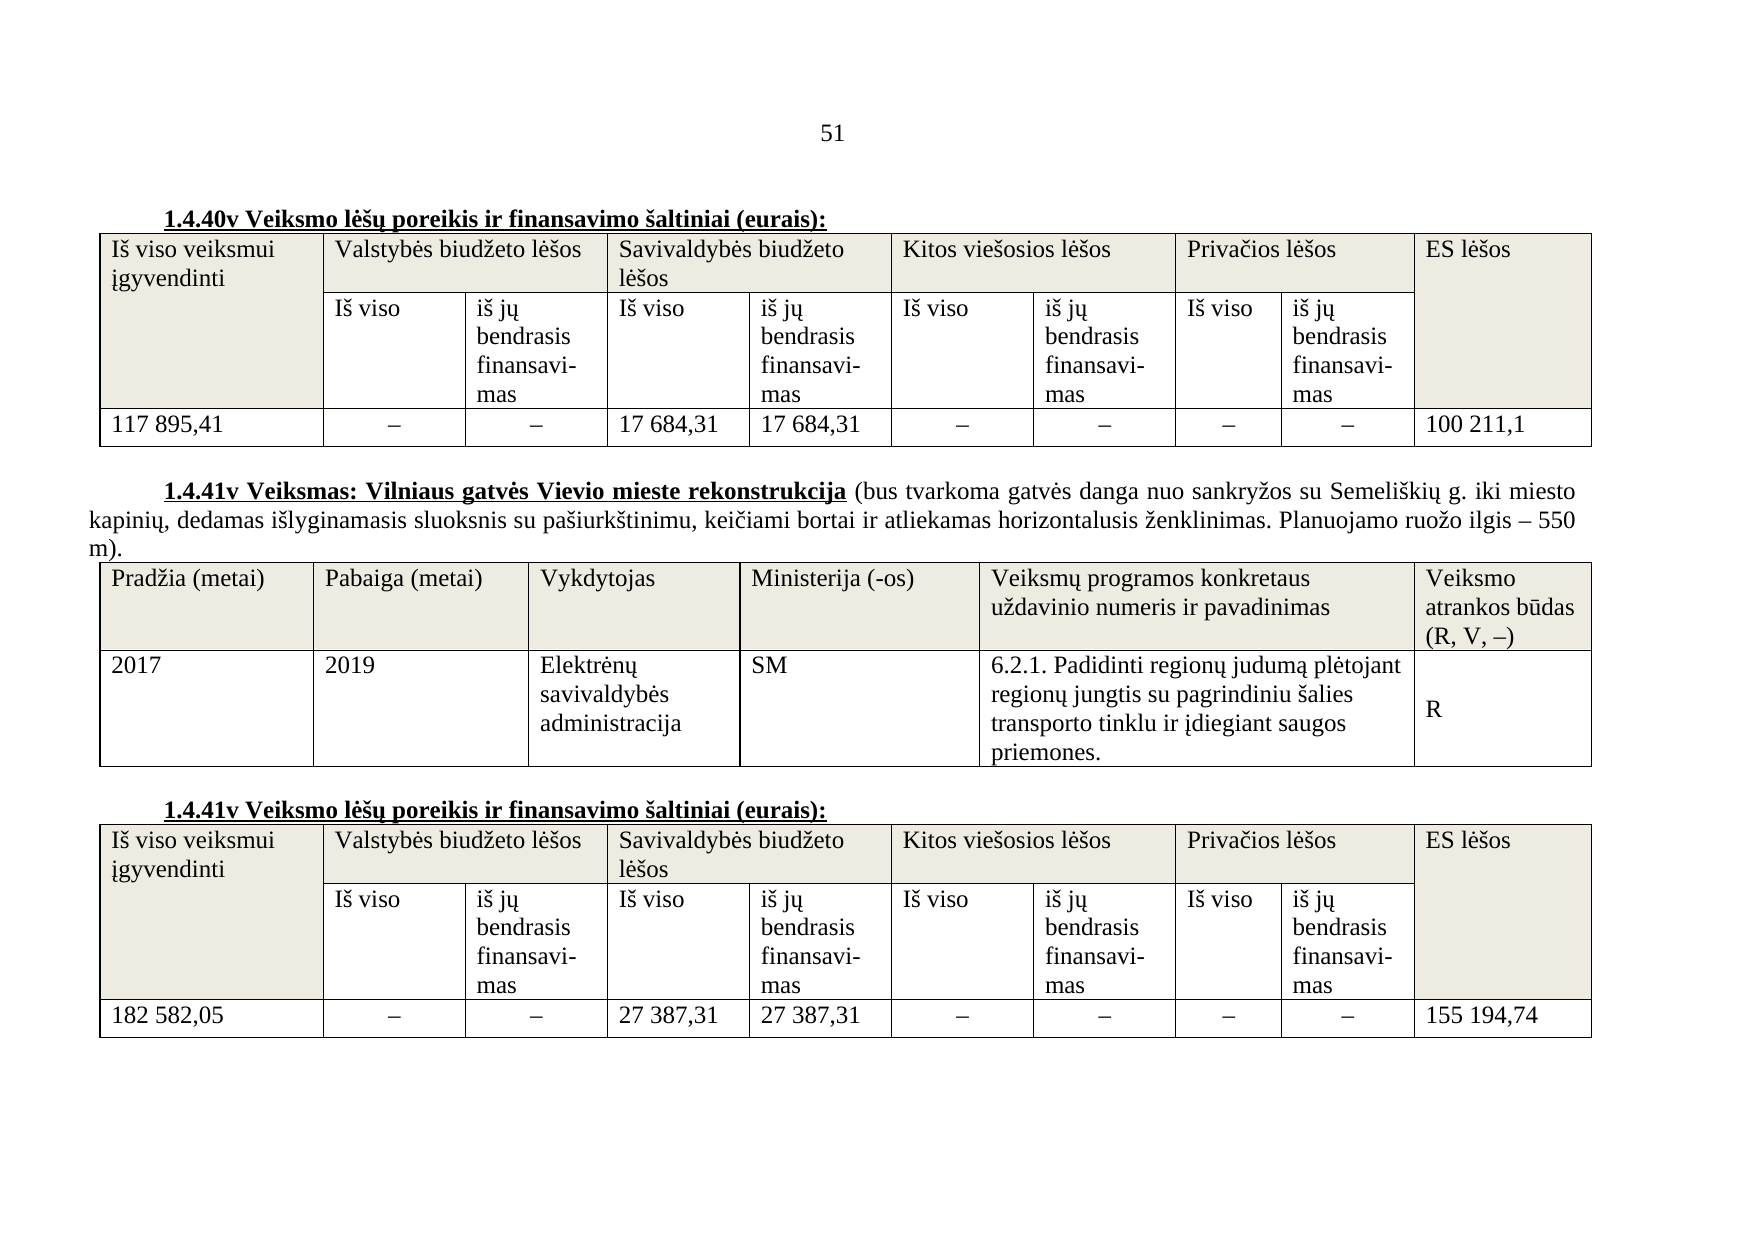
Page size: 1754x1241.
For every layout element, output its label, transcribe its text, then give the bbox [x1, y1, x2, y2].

table_cell 2019 [314, 651, 528, 766]
table_header ES lėšos [1415, 825, 1591, 999]
table_header Privačios lėšos [1176, 825, 1414, 883]
table_cell 17 684,31 [750, 409, 891, 446]
table_header Valstybės biudžeto lėšos [324, 234, 607, 292]
table_cell iš jų bendrasis finansavi- mas [1282, 884, 1414, 999]
table_header Iš viso veiksmui įgyvendinti [101, 825, 323, 999]
table_cell iš jų bendrasis finansavi- mas [1282, 293, 1414, 408]
table_cell iš jų bendrasis finansavi- mas [466, 293, 607, 408]
table_cell – [1176, 409, 1281, 446]
table_header Kitos viešosios lėšos [892, 234, 1175, 292]
table_cell iš jų bendrasis finansavi- mas [750, 884, 891, 999]
table_header Pradžia (metai) [101, 563, 313, 649]
table_cell – [1034, 1000, 1175, 1037]
table_cell Iš viso [608, 293, 749, 408]
table_header Veiksmų programos konkretaus uždavinio numeris ir pavadinimas [980, 563, 1414, 649]
table_header Savivaldybės biudžeto lėšos [608, 234, 891, 292]
table_cell R [1415, 651, 1591, 766]
table_cell Iš viso [324, 884, 465, 999]
table_cell – [1034, 409, 1175, 446]
table_cell iš jų bendrasis finansavi- mas [1034, 884, 1175, 999]
table_header Ministerija (-os) [741, 563, 979, 649]
table_cell Iš viso [608, 884, 749, 999]
table_cell 182 582,05 [101, 1000, 323, 1037]
table_cell Iš viso [324, 293, 465, 408]
table_header Iš viso veiksmui įgyvendinti [101, 234, 323, 408]
table_cell iš jų bendrasis finansavi- mas [1034, 293, 1175, 408]
table_cell Iš viso [892, 884, 1033, 999]
text 1.4.41v Veiksmo lėšų poreikis ir finansavimo šaltiniai (eurais): [89, 795, 1577, 824]
table_cell 27 387,31 [750, 1000, 891, 1037]
table_header Pabaiga (metai) [314, 563, 528, 649]
table_cell – [1176, 1000, 1281, 1037]
table_cell Iš viso [1176, 884, 1281, 999]
table_header Savivaldybės biudžeto lėšos [608, 825, 891, 883]
table_cell iš jų bendrasis finansavi- mas [750, 293, 891, 408]
table_cell – [892, 409, 1033, 446]
table_cell 100 211,1 [1415, 409, 1591, 446]
table_cell – [466, 1000, 607, 1037]
table_cell 17 684,31 [608, 409, 749, 446]
table_cell Iš viso [1176, 293, 1281, 408]
table_header Privačios lėšos [1176, 234, 1414, 292]
table_cell 2017 [101, 651, 313, 766]
text 1.4.40v Veiksmo lėšų poreikis ir finansavimo šaltiniai (eurais): [89, 204, 1577, 233]
table_cell 155 194,74 [1415, 1000, 1591, 1037]
table_cell 6.2.1. Padidinti regionų judumą plėtojant regionų jungtis su pagrindiniu šalies transporto tinklu ir įdiegiant saugos priemones. [980, 651, 1414, 766]
text 1.4.41v Veiksmas: Vilniaus gatvės Vievio mieste rekonstrukcija (bus tvarkoma gatvės danga nuo sankryžos su Semeliškių g. iki miesto kapinių, dedamas išlyginamasis sluoksnis su pašiurkštinimu, keičiami bortai ir atliekamas horizontalusis ženklinimas. Planuojamo ruožo ilgis – 550 m). [89, 476, 1577, 562]
table_header ES lėšos [1415, 234, 1591, 408]
table_cell Iš viso [892, 293, 1033, 408]
table_cell – [1282, 1000, 1414, 1037]
table_cell – [892, 1000, 1033, 1037]
table_cell 27 387,31 [608, 1000, 749, 1037]
table_cell Elektrėnų savivaldybės administracija [529, 651, 739, 766]
table_cell SM [741, 651, 979, 766]
table_cell – [324, 1000, 465, 1037]
table_cell iš jų bendrasis finansavi- mas [466, 884, 607, 999]
table_header Vykdytojas [529, 563, 739, 649]
table_cell – [1282, 409, 1414, 446]
table_cell – [466, 409, 607, 446]
table_header Valstybės biudžeto lėšos [324, 825, 607, 883]
table_cell – [324, 409, 465, 446]
table_header Veiksmo atrankos būdas (R, V, –) [1415, 563, 1591, 649]
table_header Kitos viešosios lėšos [892, 825, 1175, 883]
table_cell 117 895,41 [101, 409, 323, 446]
